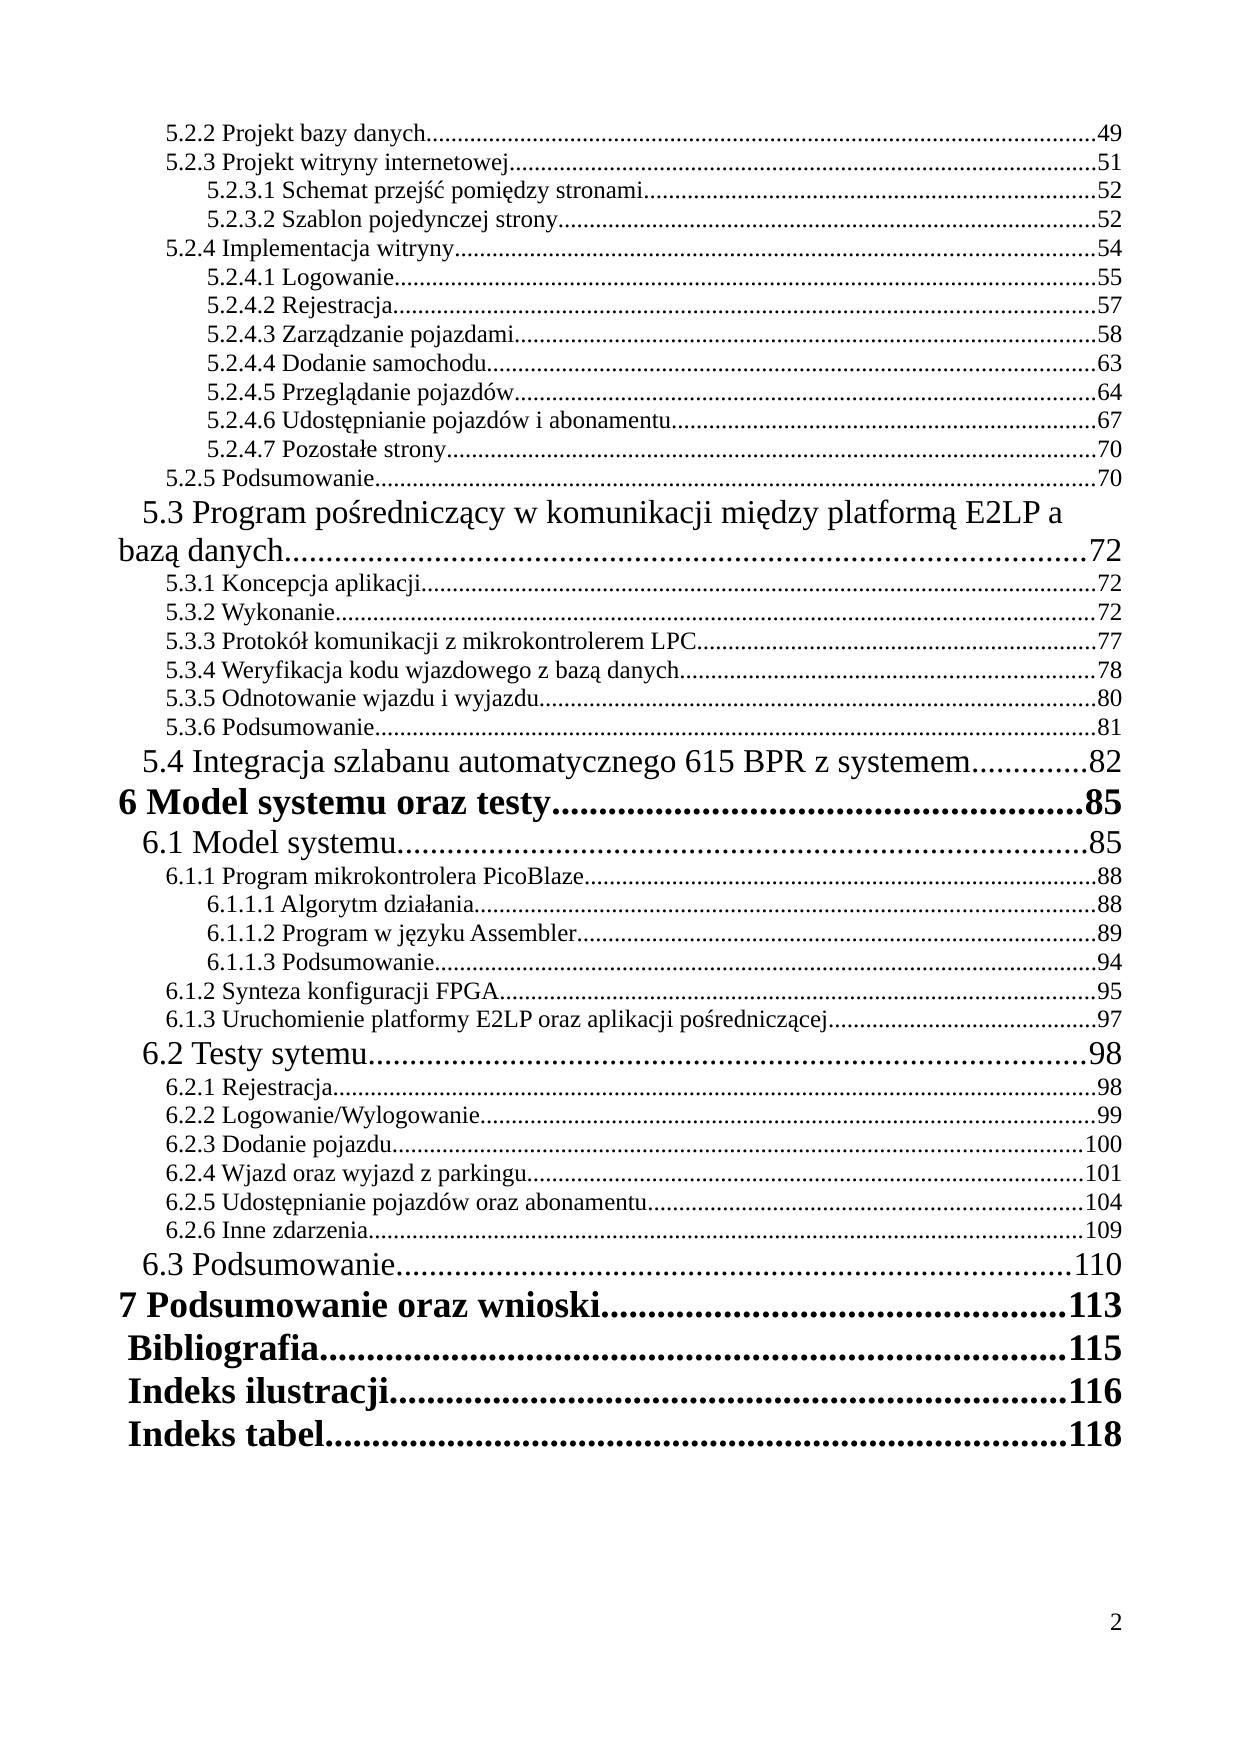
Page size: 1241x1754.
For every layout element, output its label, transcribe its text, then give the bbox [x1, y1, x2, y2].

text 6 Model systemu oraz testy 85 [118, 779, 1122, 822]
text 5.3.4 Weryfikacja kodu wjazdowego z bazą danych 78 [118, 655, 1122, 683]
text 6.2.5 Udostępnianie pojazdów oraz abonamentu 104 [118, 1187, 1122, 1215]
text 6.1.1.2 Program w języku Assembler 89 [207, 918, 1122, 947]
text 5.2.2 Projekt bazy danych 49 [118, 118, 1122, 147]
text 7 Podsumowanie oraz wnioski 113 [118, 1282, 1122, 1326]
text 6.1.1.1 Algorytm działania 88 [207, 889, 1122, 918]
text 6.2.4 Wjazd oraz wyjazd z parkingu 101 [118, 1158, 1122, 1187]
text 5.2.4.2 Rejestracja 57 [207, 291, 1122, 319]
text Bibliografia 115 [118, 1326, 1122, 1369]
text 5.2.4.1 Logowanie 55 [207, 262, 1122, 291]
text 5.2.5 Podsumowanie 70 [118, 463, 1122, 492]
text 5.3.2 Wykonanie 72 [118, 597, 1122, 626]
text 6.1.1.3 Podsumowanie 94 [207, 947, 1122, 976]
text 5.3.1 Koncepcja aplikacji 72 [118, 568, 1122, 597]
text Indeks ilustracji 116 [118, 1369, 1122, 1412]
text 5.2.3.2 Szablon pojedynczej strony 52 [207, 204, 1122, 233]
text 6.2.3 Dodanie pojazdu 100 [118, 1129, 1122, 1158]
text 5.3.5 Odnotowanie wjazdu i wyjazdu 80 [118, 683, 1122, 712]
text 5.3.6 Podsumowanie 81 [118, 712, 1122, 741]
text 5.2.3.1 Schemat przejść pomiędzy stronami 52 [207, 176, 1122, 204]
text 5.2.3 Projekt witryny internetowej 51 [118, 147, 1122, 176]
text 6.1.2 Synteza konfiguracji FPGA 95 [118, 976, 1122, 1004]
text 5.2.4.4 Dodanie samochodu 63 [207, 348, 1122, 377]
text 6.2.6 Inne zdarzenia 109 [118, 1215, 1122, 1244]
text 6.1 Model systemu 85 [118, 822, 1122, 861]
text 5.3 Program pośredniczący w komunikacji między platformą E2LP a bazą danych 72 [118, 492, 1122, 568]
text 6.1.1 Program mikrokontrolera PicoBlaze 88 [118, 861, 1122, 889]
text 5.2.4.5 Przeglądanie pojazdów 64 [207, 377, 1122, 406]
text 6.2.1 Rejestracja 98 [118, 1072, 1122, 1100]
text 5.4 Integracja szlabanu automatycznego 615 BPR z systemem 82 [118, 741, 1122, 779]
text 6.2.2 Logowanie/Wylogowanie 99 [118, 1100, 1122, 1129]
text Indeks tabel 118 [118, 1412, 1122, 1455]
text 5.2.4.3 Zarządzanie pojazdami 58 [207, 319, 1122, 348]
text 6.3 Podsumowanie 110 [118, 1244, 1122, 1282]
text 5.2.4.6 Udostępnianie pojazdów i abonamentu 67 [207, 406, 1122, 434]
text 6.1.3 Uruchomienie platformy E2LP oraz aplikacji pośredniczącej 97 [118, 1004, 1122, 1033]
text 6.2 Testy sytemu 98 [118, 1033, 1122, 1072]
text 5.2.4 Implementacja witryny 54 [118, 233, 1122, 262]
text 5.3.3 Protokół komunikacji z mikrokontrolerem LPC 77 [118, 626, 1122, 655]
text 5.2.4.7 Pozostałe strony 70 [207, 434, 1122, 463]
